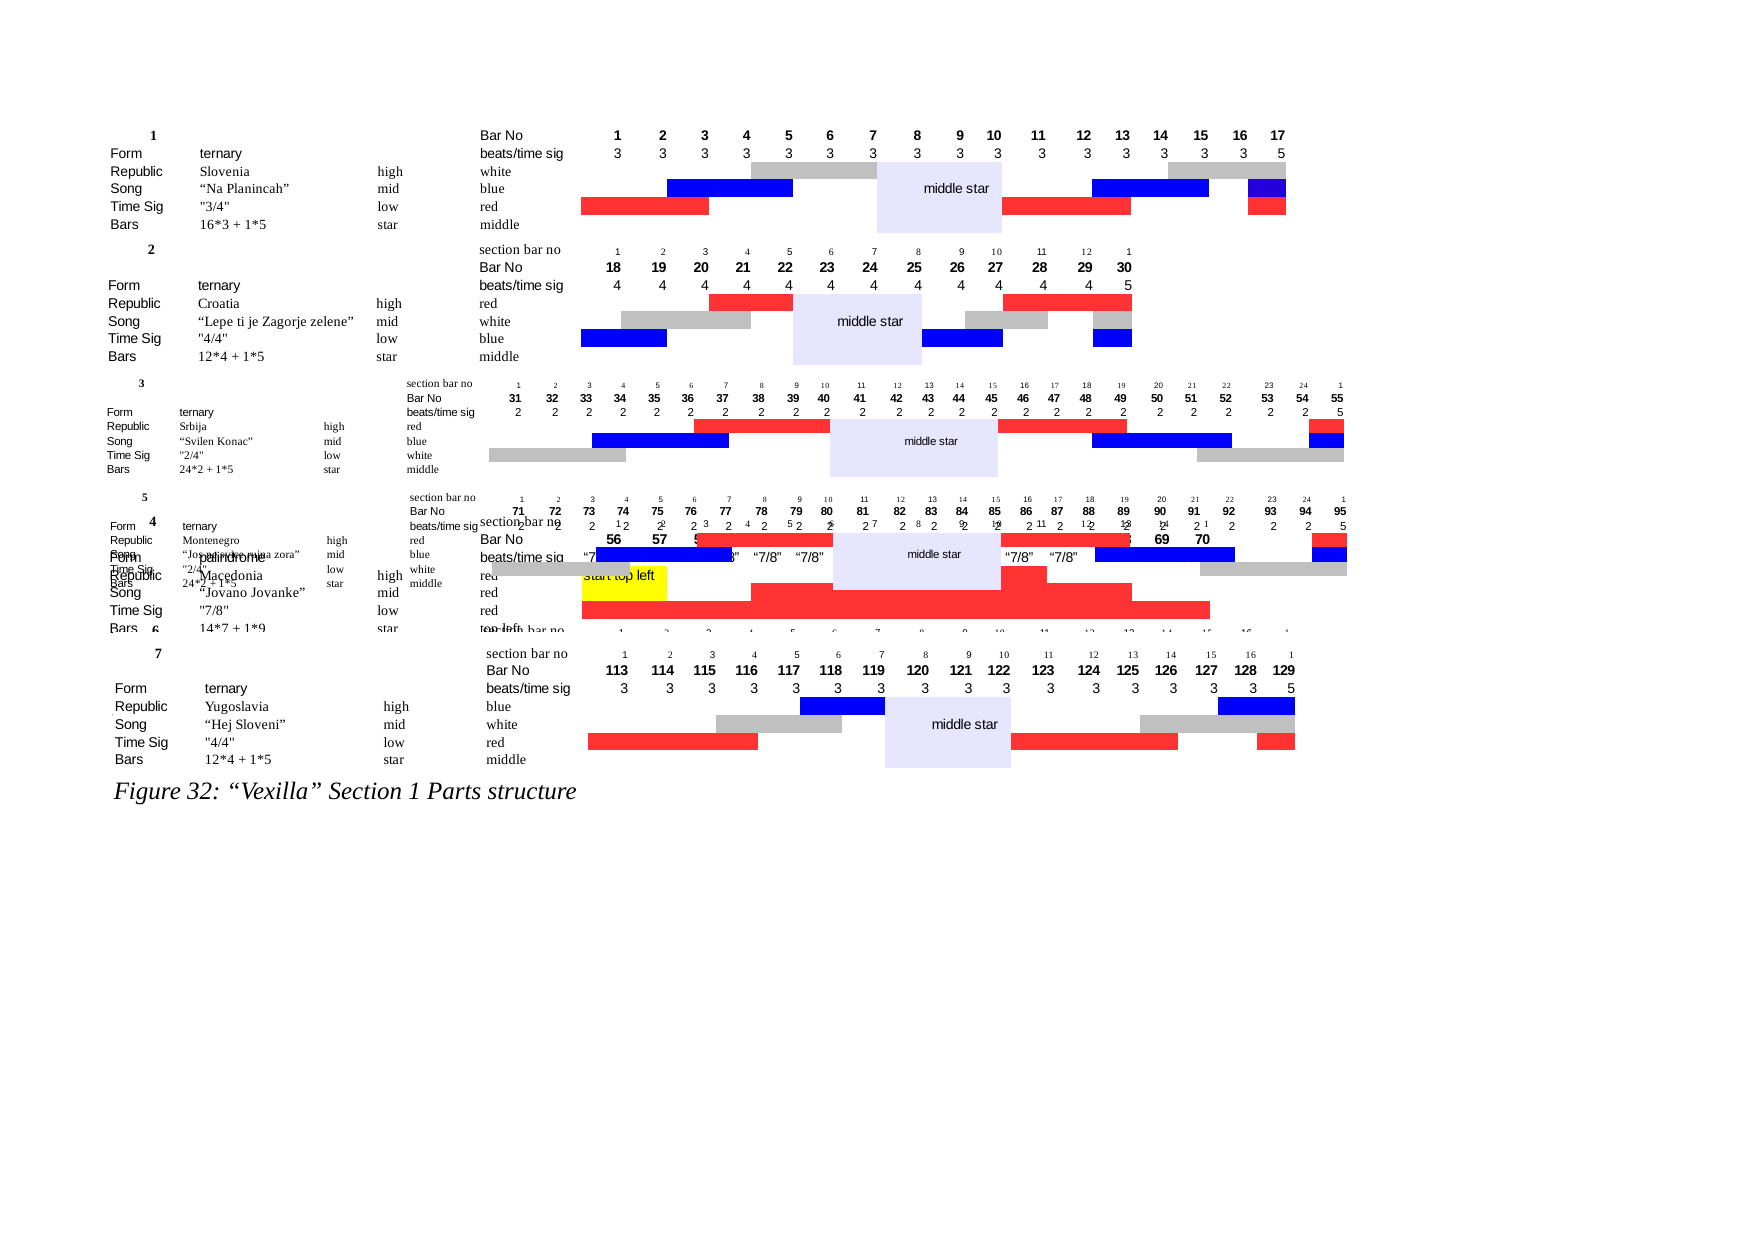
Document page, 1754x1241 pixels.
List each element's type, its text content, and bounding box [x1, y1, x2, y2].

text Figure 32: “Vexilla” Section 1 Parts structure [113, 644, 1298, 805]
